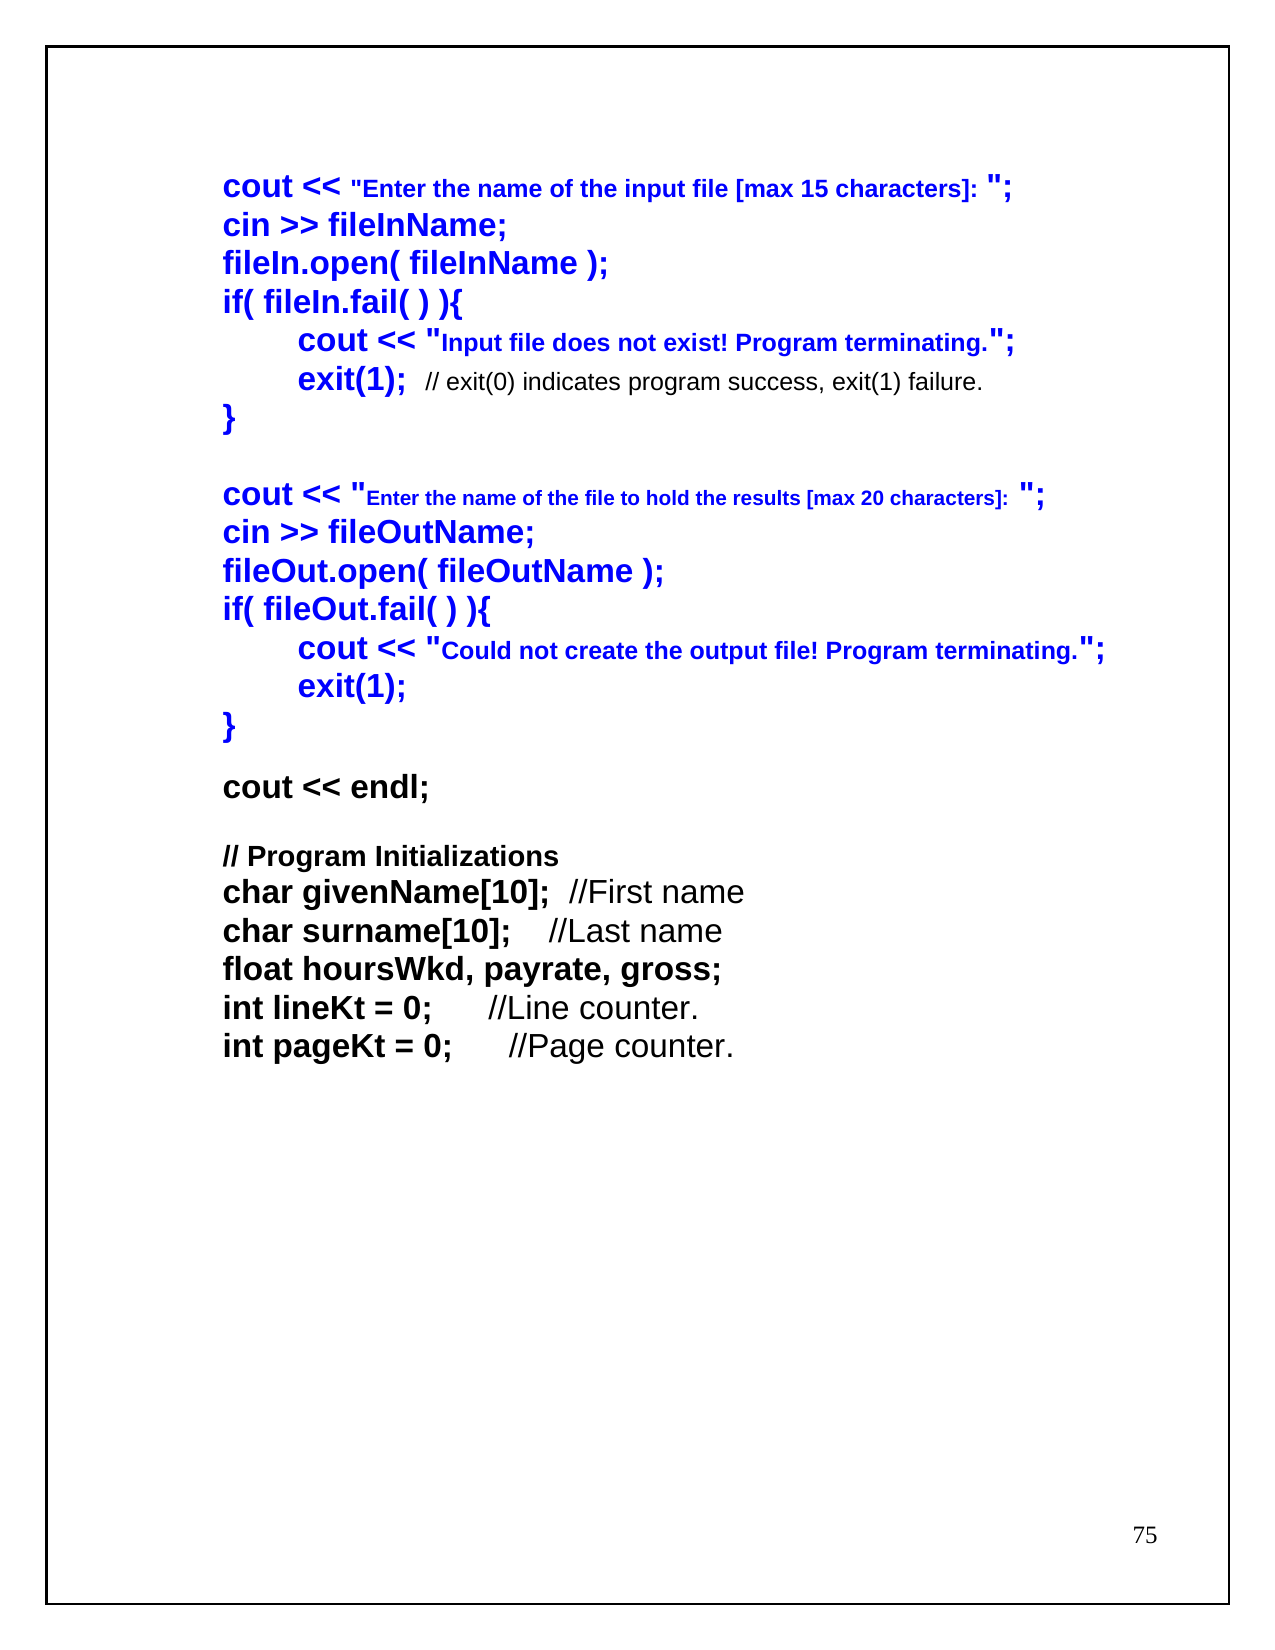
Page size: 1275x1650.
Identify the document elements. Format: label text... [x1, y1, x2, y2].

text } [147, 397, 1158, 436]
text cout << "Enter the name of the input file [max 15 characters]: "; [147, 167, 1158, 205]
text cout << "Could not create the output file! Program terminating."; [147, 628, 1158, 666]
text int pageKt = 0; //Page counter. [147, 1026, 1158, 1065]
text cin >> fileOutName; [147, 512, 1158, 551]
text exit(1); // exit(0) indicates program success, exit(1) failure. [147, 359, 1158, 397]
text // Program Initializations [147, 839, 1158, 873]
text cin >> fileInName; [147, 205, 1158, 243]
text cout << endl; [147, 767, 1158, 806]
text fileIn.open( fileInName ); [147, 243, 1158, 282]
text if( fileOut.fail( ) ){ [147, 589, 1158, 628]
text cout << "Enter the name of the file to hold the results [max 20 characters]: "; [147, 474, 1158, 512]
text char givenName[10]; //First name [147, 873, 1158, 911]
text char surname[10]; //Last name [147, 911, 1158, 949]
text cout << "Input file does not exist! Program terminating."; [147, 320, 1158, 359]
text exit(1); [147, 666, 1158, 705]
text if( fileIn.fail( ) ){ [147, 282, 1158, 320]
text } [147, 705, 1158, 743]
text int lineKt = 0; //Line counter. [147, 988, 1158, 1026]
text fileOut.open( fileOutName ); [147, 551, 1158, 589]
text float hoursWkd, payrate, gross; [147, 949, 1158, 988]
